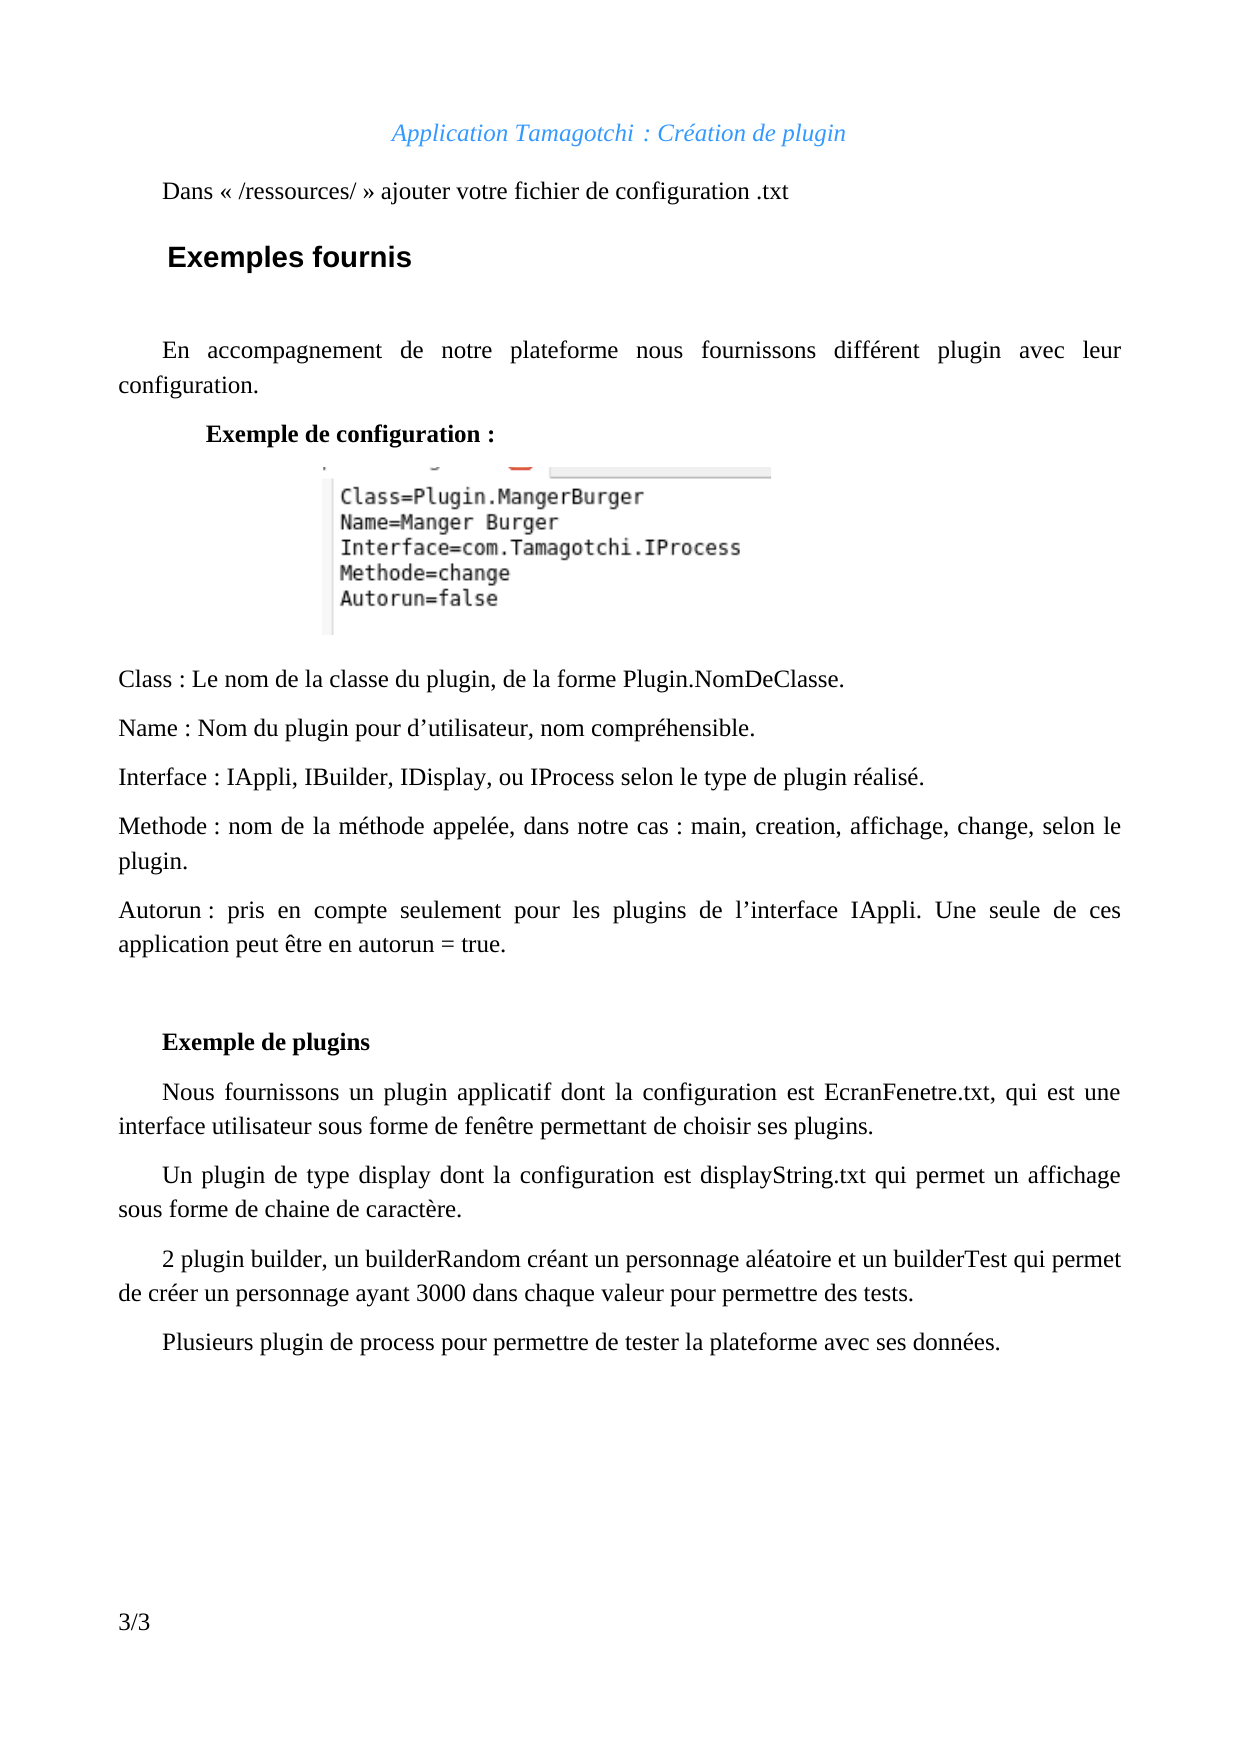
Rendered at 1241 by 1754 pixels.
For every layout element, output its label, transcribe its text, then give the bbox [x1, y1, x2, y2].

text Exemple de configuration : [118, 419, 1122, 448]
text Dans « /ressources/ » ajouter votre fichier de configuration .txt [118, 176, 1122, 205]
text Plusieurs plugin de process pour permettre de tester la plateforme avec ses données. [118, 1327, 1122, 1356]
text Name : Nom du plugin pour d’utilisateur, nom compréhensible. [118, 713, 1122, 742]
picture [322, 467, 772, 635]
text Exemple de plugins [118, 1027, 1122, 1056]
text Methode : nom de la méthode appelée, dans notre cas : main, creation, affichage, change, selon le plugin. [118, 811, 1122, 874]
text Nous fournissons un plugin applicatif dont la configuration est EcranFenetre.txt, qui est une interface utilisateur sous forme de fenêtre permettant de choisir ses plugins. [118, 1077, 1122, 1140]
text En accompagnement de notre plateforme nous fournissons différent plugin avec leur configuration. [118, 335, 1122, 398]
text Interface : IAppli, IBuilder, IDisplay, ou IProcess selon le type de plugin réalisé. [118, 762, 1122, 791]
subtitle Exemples fournis [118, 240, 1122, 274]
text Autorun : pris en compte seulement pour les plugins de l’interface IAppli. Une seule de ces application peut être en autorun = true. [118, 895, 1122, 958]
text Class : Le nom de la classe du plugin, de la forme Plugin.NomDeClasse. [118, 664, 1122, 693]
text Un plugin de type display dont la configuration est displayString.txt qui permet un affichage sous forme de chaine de caractère. [118, 1160, 1122, 1223]
text 2 plugin builder, un builderRandom créant un personnage aléatoire et un builderTest qui permet de créer un personnage ayant 3000 dans chaque valeur pour permettre des tests. [118, 1244, 1122, 1307]
